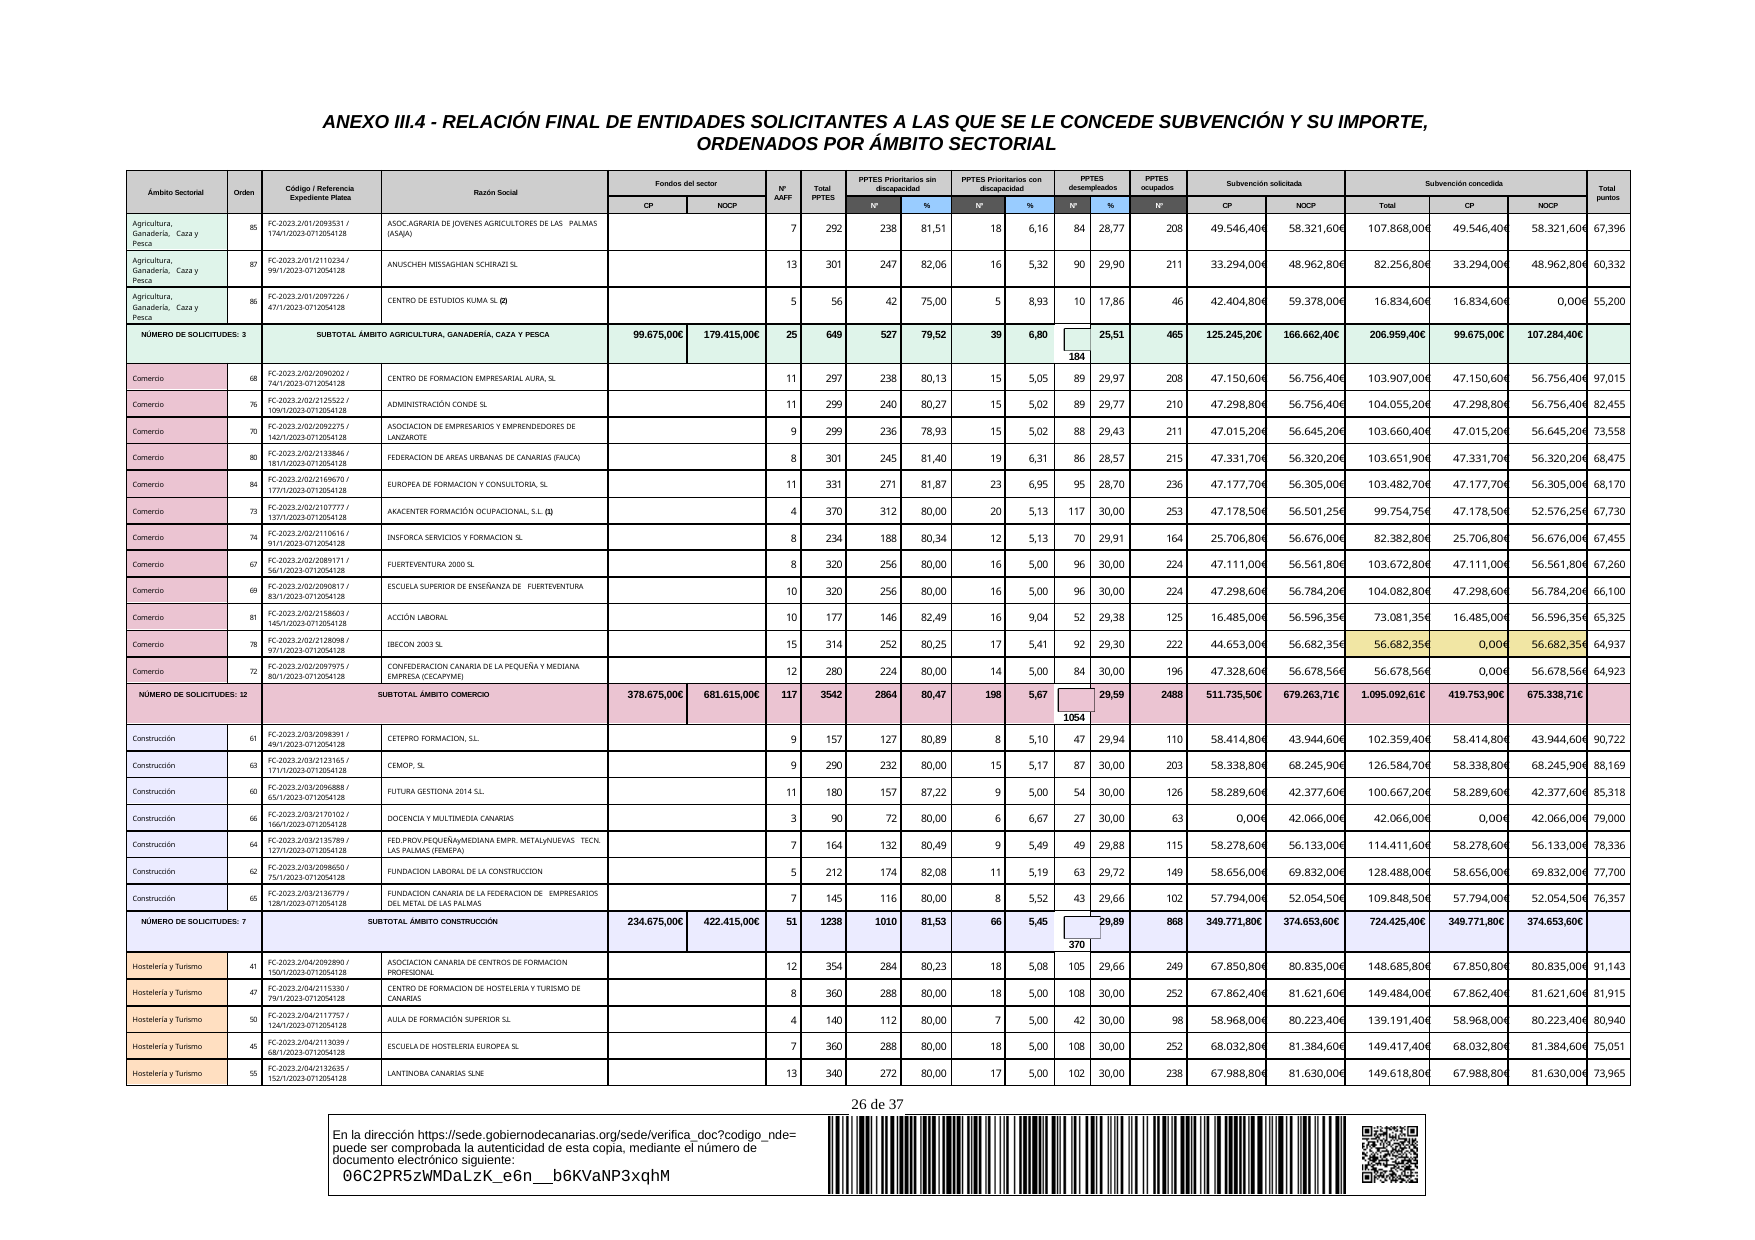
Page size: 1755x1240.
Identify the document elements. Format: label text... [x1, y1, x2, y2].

table_cell CP [1188, 197, 1265, 213]
table_cell 67.988,80€ [1188, 1060, 1265, 1084]
table_cell 146 [847, 604, 900, 629]
table_cell 63 [1055, 858, 1090, 883]
table_cell 29,66 [1091, 885, 1129, 910]
table_cell 80.835,00€ [1509, 953, 1586, 978]
table_cell 18 [952, 1033, 1004, 1058]
table_cell 56.682,35€ [1346, 631, 1429, 656]
table_cell [609, 658, 765, 682]
table_cell 271 [847, 471, 900, 496]
table_cell 47.015,20€ [1430, 418, 1507, 443]
table_cell 47.328,60€ [1188, 658, 1265, 682]
table_cell 29,43 [1091, 418, 1129, 443]
table_cell 320 [802, 578, 845, 602]
table_cell 80,00 [902, 1033, 951, 1058]
table_cell 96 [1055, 551, 1090, 576]
table_cell 46 [1131, 288, 1186, 323]
table_cell 59.378,00€ [1267, 288, 1344, 323]
table_cell 29,66 [1091, 953, 1129, 978]
table_cell EUROPEA DE FORMACION Y CONSULTORIA, SL [382, 471, 607, 496]
table_cell 132 [847, 832, 900, 857]
table_cell [609, 498, 765, 523]
table_cell 527 [847, 325, 900, 363]
table_cell 69.832,00€ [1267, 858, 1344, 883]
table_cell 206.959,40€ [1346, 325, 1429, 363]
table_cell 67.862,40€ [1188, 980, 1265, 1005]
table_cell 148.685,80€ [1346, 953, 1429, 978]
table_cell [609, 885, 765, 910]
table_cell 126 [1131, 778, 1186, 803]
table_cell 68.032,80€ [1430, 1033, 1507, 1058]
table_cell 58.338,80€ [1430, 752, 1507, 777]
table_cell [609, 858, 765, 883]
table_cell IBECON 2003 SL [382, 631, 607, 656]
table_cell 374.653,60€ [1267, 912, 1344, 951]
table_cell 149 [1131, 858, 1186, 883]
table_cell FC-2023.2/02/2158603 / 145/1/2023-0712054128 [263, 604, 381, 629]
table_cell 47.298,80€ [1188, 391, 1265, 416]
table_cell Comercio [127, 578, 227, 602]
table_cell 49.546,40€ [1430, 214, 1507, 249]
table_cell 58.414,80€ [1430, 725, 1507, 750]
table_cell 81,87 [902, 471, 951, 496]
table_cell 80,00 [902, 1007, 951, 1031]
table_cell 29,59 [1091, 684, 1129, 723]
table_cell 58.278,60€ [1188, 832, 1265, 857]
table_cell AKACENTER FORMACIÓN OCUPACIONAL, S.L. (1) [382, 498, 607, 523]
table_cell FC-2023.2/03/2096888 / 65/1/2023-0712054128 [263, 778, 381, 803]
table_cell 84 [228, 471, 261, 496]
table_cell 11 [767, 471, 800, 496]
table_cell 370 [802, 498, 845, 523]
table_cell 1010 [847, 912, 900, 951]
table_cell 5,00 [1006, 1033, 1054, 1058]
table_cell 80.223,40€ [1509, 1007, 1586, 1031]
table_cell 7 [767, 832, 800, 857]
table_cell 14 [952, 658, 1004, 682]
table_cell 67.862,40€ [1430, 980, 1507, 1005]
table_cell 45 [228, 1033, 261, 1058]
table_cell FC-2023.2/02/2092275 / 142/1/2023-0712054128 [263, 418, 381, 443]
table_cell 7 [767, 1033, 800, 1058]
table_cell 43.944,60€ [1267, 725, 1344, 750]
table_cell 30,00 [1091, 1007, 1129, 1031]
table_cell 76 [228, 391, 261, 416]
table_cell 102 [1131, 885, 1186, 910]
table_cell 301 [802, 444, 845, 469]
table_cell [1588, 684, 1630, 723]
table_cell FC-2023.2/03/2170102 / 166/1/2023-0712054128 [263, 805, 381, 830]
table_cell 56.756,40€ [1509, 364, 1586, 389]
table_cell 86 [228, 288, 261, 323]
table_cell 5,00 [1006, 980, 1054, 1005]
table_cell 70 [228, 418, 261, 443]
table_cell 50 [228, 1007, 261, 1031]
table_cell 39 [952, 325, 1004, 363]
table_cell 0,00€ [1430, 658, 1507, 682]
table_cell 99.675,00€ [609, 325, 686, 363]
table_cell [1588, 325, 1630, 363]
table_cell 86 [1055, 444, 1090, 469]
table_cell 82,06 [902, 251, 951, 286]
table_cell 68.245,90€ [1267, 752, 1344, 777]
table_cell 16.485,00€ [1430, 604, 1507, 629]
table_cell 17 [952, 1060, 1004, 1084]
table_cell 108 [1055, 1033, 1090, 1058]
table_cell % [1006, 197, 1054, 213]
table_cell 79,52 [902, 325, 951, 363]
table_cell 1.095.092,61€ [1346, 684, 1429, 723]
table_cell 29,30 [1091, 631, 1129, 656]
table_cell 103.482,70€ [1346, 471, 1429, 496]
table_cell 30,00 [1091, 551, 1129, 576]
table_cell 349.771,80€ [1430, 912, 1507, 951]
table_cell Comercio [127, 418, 227, 443]
table_cell 18 [952, 953, 1004, 978]
table_cell 5 [767, 288, 800, 323]
table_cell 58.338,80€ [1188, 752, 1265, 777]
table_cell FC-2023.2/02/2133846 / 181/1/2023-0712054128 [263, 444, 381, 469]
table_cell 60,332 [1588, 251, 1630, 286]
table_cell 249 [1131, 953, 1186, 978]
table_cell AULA DE FORMACIÓN SUPERIOR S.L [382, 1007, 607, 1031]
table_cell 58.656,00€ [1430, 858, 1507, 883]
table_cell 16 [952, 251, 1004, 286]
table_cell 252 [1131, 980, 1186, 1005]
table_cell 210 [1131, 391, 1186, 416]
table_cell 56.676,00€ [1267, 525, 1344, 549]
table_cell 47.331,70€ [1188, 444, 1265, 469]
table_cell FC-2023.2/04/2117757 / 124/1/2023-0712054128 [263, 1007, 381, 1031]
table_cell 5 [952, 288, 1004, 323]
table_cell [609, 778, 765, 803]
table_cell 58.414,80€ [1188, 725, 1265, 750]
table_cell Comercio [127, 391, 227, 416]
table_cell 82.382,80€ [1346, 525, 1429, 549]
table_cell 58.289,60€ [1188, 778, 1265, 803]
table_cell ASOCIACION CANARIA DE CENTROS DE FORMACION PROFESIONAL [382, 953, 607, 978]
table_cell 240 [847, 391, 900, 416]
table_cell 58.968,00€ [1188, 1007, 1265, 1031]
table_cell 4 [767, 498, 800, 523]
table_cell [609, 444, 765, 469]
table_cell 378.675,00€ [609, 684, 686, 723]
table_cell 2488 [1131, 684, 1186, 723]
table_cell 157 [847, 778, 900, 803]
table_cell 675.338,71€ [1509, 684, 1586, 723]
table_cell 29,91 [1091, 525, 1129, 549]
table_cell 17 [952, 631, 1004, 656]
table_cell 16.834,60€ [1430, 288, 1507, 323]
table_cell 7 [952, 1007, 1004, 1031]
table_cell 5,52 [1006, 885, 1054, 910]
table_cell 80,89 [902, 725, 951, 750]
table_cell Comercio [127, 444, 227, 469]
table_cell 5,02 [1006, 418, 1054, 443]
table_header Total PPTES [802, 171, 845, 213]
table_cell 56.305,00€ [1509, 471, 1586, 496]
table_cell FC-2023.2/03/2135789 / 127/1/2023-0712054128 [263, 832, 381, 857]
table_cell 67.850,80€ [1430, 953, 1507, 978]
table_cell 47.298,60€ [1188, 578, 1265, 602]
table_cell 247 [847, 251, 900, 286]
table_cell Hostelería y Turismo [127, 953, 227, 978]
table_header PPTES Prioritarios con discapacidad [952, 171, 1054, 195]
table_cell 65,325 [1588, 604, 1630, 629]
table_cell 18 [952, 214, 1004, 249]
table_cell 320 [802, 551, 845, 576]
table_cell Comercio [127, 525, 227, 549]
table_cell 8 [767, 525, 800, 549]
table_cell CONFEDERACION CANARIA DE LA PEQUEÑA Y MEDIANA EMPRESA (CECAPYME) [382, 658, 607, 682]
table_cell 370 [1054, 911, 1090, 951]
table_cell 73 [228, 498, 261, 523]
table_cell 56.678,56€ [1509, 658, 1586, 682]
table_cell 149.618,80€ [1346, 1060, 1429, 1084]
table_cell 67,455 [1588, 525, 1630, 549]
table_cell 56.320,20€ [1267, 444, 1344, 469]
table_cell 90 [1055, 251, 1090, 286]
table_cell 5,00 [1006, 578, 1054, 602]
table_cell CP [1430, 197, 1507, 213]
table_cell 208 [1131, 364, 1186, 389]
table_cell 47.331,70€ [1430, 444, 1507, 469]
table_cell 58.278,60€ [1430, 832, 1507, 857]
table_cell 234 [802, 525, 845, 549]
table_cell 80,00 [902, 805, 951, 830]
table_cell 166.662,40€ [1267, 325, 1344, 363]
table_cell FC-2023.2/04/2115330 / 79/1/2023-0712054128 [263, 980, 381, 1005]
table_header Razón Social [382, 171, 607, 213]
table_cell Agricultura, Ganadería, Caza y Pesca [127, 288, 227, 323]
table_cell [609, 1060, 765, 1084]
table_cell 29,38 [1091, 604, 1129, 629]
table_cell 107.868,00€ [1346, 214, 1429, 249]
table_header Orden [228, 171, 261, 213]
table_cell 354 [802, 953, 845, 978]
table_cell 5,13 [1006, 498, 1054, 523]
table_cell 47.015,20€ [1188, 418, 1265, 443]
table_cell 43 [1055, 885, 1090, 910]
table_cell 80,00 [902, 1060, 951, 1084]
table_cell Comercio [127, 604, 227, 629]
table_cell 80,00 [902, 578, 951, 602]
table_cell 81 [228, 604, 261, 629]
table_cell 114.411,60€ [1346, 832, 1429, 857]
table_cell 110 [1131, 725, 1186, 750]
table_header PPTES ocupados [1131, 171, 1186, 195]
table_cell 72 [847, 805, 900, 830]
table_cell 465 [1131, 325, 1186, 363]
table_cell CENTRO DE FORMACION EMPRESARIAL AURA, SL [382, 364, 607, 389]
table_cell 174 [847, 858, 900, 883]
table_cell 5,10 [1006, 725, 1054, 750]
table_cell FC-2023.2/02/2125522 / 109/1/2023-0712054128 [263, 391, 381, 416]
table_cell 238 [1131, 1060, 1186, 1084]
table_cell 67,730 [1588, 498, 1630, 523]
table_cell 42.066,00€ [1267, 805, 1344, 830]
table_cell 679.263,71€ [1267, 684, 1344, 723]
table_header PPTES desempleados [1055, 171, 1129, 195]
table_cell 47.111,00€ [1430, 551, 1507, 576]
table_cell 139.191,40€ [1346, 1007, 1429, 1031]
table_cell 11 [767, 391, 800, 416]
table_cell [609, 391, 765, 416]
table_cell 15 [952, 391, 1004, 416]
table_cell 116 [847, 885, 900, 910]
table_cell 58.289,60€ [1430, 778, 1507, 803]
table_cell 419.753,90€ [1430, 684, 1507, 723]
table_cell LANTINOBA CANARIAS SLNE [382, 1060, 607, 1084]
table_cell 16 [952, 578, 1004, 602]
table_cell 82,08 [902, 858, 951, 883]
table_cell 96 [1055, 578, 1090, 602]
table_cell 245 [847, 444, 900, 469]
table_cell 2864 [847, 684, 900, 723]
table_cell 42.066,00€ [1509, 805, 1586, 830]
table_cell 84 [1055, 658, 1090, 682]
table_cell FC-2023.2/02/2110616 / 91/1/2023-0712054128 [263, 525, 381, 549]
table_cell NÚMERO DE SOLICITUDES: 3 [127, 325, 261, 363]
table_cell 179.415,00€ [688, 325, 765, 363]
table_cell FC-2023.2/02/2090817 / 83/1/2023-0712054128 [263, 578, 381, 602]
table_cell 74 [228, 525, 261, 549]
table_cell 56.784,20€ [1267, 578, 1344, 602]
table_cell 6,16 [1006, 214, 1054, 249]
table_cell 126.584,70€ [1346, 752, 1429, 777]
table_cell 56.320,20€ [1509, 444, 1586, 469]
table_cell 868 [1131, 912, 1186, 951]
table_cell 78,93 [902, 418, 951, 443]
table_cell 18 [952, 980, 1004, 1005]
table_cell SUBTOTAL ÁMBITO COMERCIO [263, 684, 607, 723]
table_cell 232 [847, 752, 900, 777]
table_cell Agricultura, Ganadería, Caza y Pesca [127, 214, 227, 249]
table_cell Nº [1055, 197, 1090, 213]
table_cell FC-2023.2/04/2113039 / 68/1/2023-0712054128 [263, 1033, 381, 1058]
table_cell 5,13 [1006, 525, 1054, 549]
table_cell 103.907,00€ [1346, 364, 1429, 389]
table_cell 42.377,60€ [1509, 778, 1586, 803]
table_cell [609, 725, 765, 750]
table_cell CENTRO DE FORMACION DE HOSTELERIA Y TURISMO DE CANARIAS [382, 980, 607, 1005]
table_cell 349.771,80€ [1188, 912, 1265, 951]
table_cell 30,00 [1091, 1060, 1129, 1084]
table_cell 52.054,50€ [1267, 885, 1344, 910]
table_header Subvención solicitada [1188, 171, 1344, 195]
table_cell 64,923 [1588, 658, 1630, 682]
table_cell [609, 752, 765, 777]
table_cell Nº [952, 197, 1004, 213]
table_cell 56.676,00€ [1509, 525, 1586, 549]
table_cell 16.834,60€ [1346, 288, 1429, 323]
table_cell NÚMERO DE SOLICITUDES: 12 [127, 684, 261, 723]
table_cell 68.032,80€ [1188, 1033, 1265, 1058]
table_cell Construcción [127, 805, 227, 830]
table_cell 47.150,60€ [1430, 364, 1507, 389]
table_cell 81.630,00€ [1267, 1060, 1344, 1084]
table_cell 68 [228, 364, 261, 389]
table_cell 5,17 [1006, 752, 1054, 777]
table_cell Hostelería y Turismo [127, 1007, 227, 1031]
table_cell 30,00 [1091, 805, 1129, 830]
table_cell 80,00 [902, 498, 951, 523]
table_cell FC-2023.2/02/2107777 / 137/1/2023-0712054128 [263, 498, 381, 523]
table_cell 149.484,00€ [1346, 980, 1429, 1005]
table_cell 52.576,25€ [1509, 498, 1586, 523]
table_cell ANUSCHEH MISSAGHIAN SCHIRAZI SL [382, 251, 607, 286]
table_cell 5,00 [1006, 1060, 1054, 1084]
table_cell 67.850,80€ [1188, 953, 1265, 978]
table_cell 87 [228, 251, 261, 286]
table_cell 15 [952, 364, 1004, 389]
table_cell FC-2023.2/02/2097975 / 80/1/2023-0712054128 [263, 658, 381, 682]
table_cell [609, 525, 765, 549]
table_cell 98 [1131, 1007, 1186, 1031]
table_cell 44.653,00€ [1188, 631, 1265, 656]
table_cell 97,015 [1588, 364, 1630, 389]
table_cell 331 [802, 471, 845, 496]
table_cell 42 [1055, 1007, 1090, 1031]
table_cell 224 [847, 658, 900, 682]
table_cell 81.630,00€ [1509, 1060, 1586, 1084]
table_cell 56.133,00€ [1267, 832, 1344, 857]
table_cell 47.298,80€ [1430, 391, 1507, 416]
table_cell 88,169 [1588, 752, 1630, 777]
table_cell 91,143 [1588, 953, 1630, 978]
table_cell NÚMERO DE SOLICITUDES: 7 [127, 912, 261, 951]
table_cell 299 [802, 418, 845, 443]
table_cell 100.667,20€ [1346, 778, 1429, 803]
table_cell 108 [1055, 980, 1090, 1005]
table_cell 184 [1054, 324, 1090, 363]
table_cell 58.321,60€ [1509, 214, 1586, 249]
table_cell 66 [228, 805, 261, 830]
table_cell 47.177,70€ [1430, 471, 1507, 496]
table_cell 62 [228, 858, 261, 883]
table_cell 81,915 [1588, 980, 1630, 1005]
table_cell 68,170 [1588, 471, 1630, 496]
table_cell 79,000 [1588, 805, 1630, 830]
table_cell 157 [802, 725, 845, 750]
table_cell 33.294,00€ [1188, 251, 1265, 286]
table_cell 314 [802, 631, 845, 656]
table_cell [609, 288, 765, 323]
table_cell 5,32 [1006, 251, 1054, 286]
table_cell 89 [1055, 391, 1090, 416]
table_cell 9 [767, 752, 800, 777]
table_cell 54 [1055, 778, 1090, 803]
table_cell 63 [228, 752, 261, 777]
table_cell [609, 953, 765, 978]
table_cell ESCUELA SUPERIOR DE ENSEÑANZA DE FUERTEVENTURA [382, 578, 607, 602]
table_cell [609, 980, 765, 1005]
table_cell 81.621,60€ [1509, 980, 1586, 1005]
table_cell 52 [1055, 604, 1090, 629]
table_cell [609, 471, 765, 496]
table_cell 55 [228, 1060, 261, 1084]
table_cell 29,89 [1091, 912, 1129, 951]
table_cell 42 [847, 288, 900, 323]
table_cell 5,08 [1006, 953, 1054, 978]
table_cell Construcción [127, 752, 227, 777]
table_cell 16 [952, 604, 1004, 629]
table_cell 312 [847, 498, 900, 523]
table_cell 80,47 [902, 684, 951, 723]
table_cell 236 [1131, 471, 1186, 496]
table_cell 80,27 [902, 391, 951, 416]
table_cell 27 [1055, 805, 1090, 830]
table_header Total puntos [1588, 171, 1630, 213]
table_cell 82,49 [902, 604, 951, 629]
table_cell 5,00 [1006, 658, 1054, 682]
table_cell 11 [767, 364, 800, 389]
table_cell 177 [802, 604, 845, 629]
table_cell 64 [228, 832, 261, 857]
table_cell 67,260 [1588, 551, 1630, 576]
table_cell 56.678,56€ [1346, 658, 1429, 682]
table_cell 301 [802, 251, 845, 286]
table_cell 16.485,00€ [1188, 604, 1265, 629]
table_cell FC-2023.2/01/2110234 / 99/1/2023-0712054128 [263, 251, 381, 286]
table_cell 29,72 [1091, 858, 1129, 883]
table_cell 297 [802, 364, 845, 389]
table_cell 56.561,80€ [1267, 551, 1344, 576]
table_cell 107.284,40€ [1509, 325, 1586, 363]
table_cell SUBTOTAL ÁMBITO CONSTRUCCIÓN [263, 912, 607, 951]
table_cell ADMINISTRACIÓN CONDE SL [382, 391, 607, 416]
table_cell [609, 1033, 765, 1058]
table_cell 84 [1055, 214, 1090, 249]
table_cell 6 [952, 805, 1004, 830]
table_cell 5,45 [1006, 912, 1054, 951]
table_cell 28,57 [1091, 444, 1129, 469]
table_cell 42.404,80€ [1188, 288, 1265, 323]
table_cell 56.682,35€ [1509, 631, 1586, 656]
table_cell 99.754,75€ [1346, 498, 1429, 523]
table_header Subvención concedida [1346, 171, 1586, 195]
table_cell 56.645,20€ [1509, 418, 1586, 443]
table_cell 57.794,00€ [1430, 885, 1507, 910]
table_cell 215 [1131, 444, 1186, 469]
table_cell 75,051 [1588, 1033, 1630, 1058]
table_cell [609, 551, 765, 576]
table_cell Comercio [127, 551, 227, 576]
table_cell 8 [767, 551, 800, 576]
table_cell FC-2023.2/03/2098391 / 49/1/2023-0712054128 [263, 725, 381, 750]
table_cell FC-2023.2/03/2098650 / 75/1/2023-0712054128 [263, 858, 381, 883]
table_cell 256 [847, 551, 900, 576]
table_cell 47 [228, 980, 261, 1005]
table_cell Comercio [127, 658, 227, 682]
table_cell 68,475 [1588, 444, 1630, 469]
table_cell 80,34 [902, 525, 951, 549]
table_cell Comercio [127, 471, 227, 496]
table_cell 42.066,00€ [1346, 805, 1429, 830]
table_cell 69 [228, 578, 261, 602]
table_cell 8 [952, 885, 1004, 910]
table_cell 224 [1131, 551, 1186, 576]
table_cell 52.054,50€ [1509, 885, 1586, 910]
table_cell CEMOP, SL [382, 752, 607, 777]
table_cell 28,77 [1091, 214, 1129, 249]
table_cell % [1091, 197, 1129, 213]
table_cell 75,00 [902, 288, 951, 323]
table_cell 66,100 [1588, 578, 1630, 602]
table_cell 0,00€ [1430, 631, 1507, 656]
table_cell 1054 [1054, 684, 1090, 723]
table_cell FC-2023.2/01/2097226 / 47/1/2023-0712054128 [263, 288, 381, 323]
table_cell 68.245,90€ [1509, 752, 1586, 777]
table_cell [609, 805, 765, 830]
table_cell 29,77 [1091, 391, 1129, 416]
table_cell FUTURA GESTIONA 2014 S.L. [382, 778, 607, 803]
table_cell DOCENCIA Y MULTIMEDIA CANARIAS [382, 805, 607, 830]
table_cell 19 [952, 444, 1004, 469]
table_cell 49.546,40€ [1188, 214, 1265, 249]
table_cell 65 [228, 885, 261, 910]
table_cell 80 [228, 444, 261, 469]
table_cell [609, 1007, 765, 1031]
table_cell 236 [847, 418, 900, 443]
table_cell 67.988,80€ [1430, 1060, 1507, 1084]
table_cell [609, 604, 765, 629]
table_cell 56.784,20€ [1509, 578, 1586, 602]
table_cell 80,00 [902, 752, 951, 777]
table_cell Comercio [127, 631, 227, 656]
table_cell 272 [847, 1060, 900, 1084]
table_cell 42.377,60€ [1267, 778, 1344, 803]
table_cell 9 [952, 832, 1004, 857]
table_cell Nº [1131, 197, 1186, 213]
table_cell 10 [767, 604, 800, 629]
table_cell SUBTOTAL ÁMBITO AGRICULTURA, GANADERÍA, CAZA Y PESCA [263, 325, 607, 363]
table_cell 102 [1055, 1060, 1090, 1084]
table_cell 63 [1131, 805, 1186, 830]
table_cell 56.756,40€ [1267, 391, 1344, 416]
table_cell 30,00 [1091, 752, 1129, 777]
table_cell 81,51 [902, 214, 951, 249]
table_cell 649 [802, 325, 845, 363]
table_cell 149.417,40€ [1346, 1033, 1429, 1058]
table_header Nº AAFF [767, 171, 800, 213]
table_cell Construcción [127, 725, 227, 750]
table_cell 5,49 [1006, 832, 1054, 857]
table_cell 80.223,40€ [1267, 1007, 1344, 1031]
table_cell Construcción [127, 778, 227, 803]
table_cell [609, 364, 765, 389]
table_cell 198 [952, 684, 1004, 723]
table_cell 8 [767, 444, 800, 469]
table_cell 5 [767, 858, 800, 883]
table_cell 60 [228, 778, 261, 803]
table_cell 5,00 [1006, 778, 1054, 803]
table_cell 15 [952, 752, 1004, 777]
table_cell 51 [767, 912, 800, 951]
table_cell 104.082,80€ [1346, 578, 1429, 602]
table_cell 681.615,00€ [688, 684, 765, 723]
table_cell 82,455 [1588, 391, 1630, 416]
table_cell Total [1346, 197, 1429, 213]
table_cell FC-2023.2/01/2093531 / 174/1/2023-0712054128 [263, 214, 381, 249]
table_cell 125 [1131, 604, 1186, 629]
table_cell 80,00 [902, 658, 951, 682]
table_cell 67,396 [1588, 214, 1630, 249]
table_cell 43.944,60€ [1509, 725, 1586, 750]
table_cell FC-2023.2/02/2090202 / 74/1/2023-0712054128 [263, 364, 381, 389]
table_cell [609, 251, 765, 286]
table_cell 47.178,50€ [1430, 498, 1507, 523]
table_cell 80,00 [902, 551, 951, 576]
table_cell 80,13 [902, 364, 951, 389]
table_cell 8 [767, 980, 800, 1005]
table_cell 58.656,00€ [1188, 858, 1265, 883]
table_cell 234.675,00€ [609, 912, 686, 951]
table_cell 20 [952, 498, 1004, 523]
table_cell 47.150,60€ [1188, 364, 1265, 389]
table_cell 56.756,40€ [1509, 391, 1586, 416]
table_cell 212 [802, 858, 845, 883]
table_cell FUNDACION CANARIA DE LA FEDERACION DE EMPRESARIOS DEL METAL DE LAS PALMAS [382, 885, 607, 910]
table_cell CP [609, 197, 686, 213]
table_cell 3 [767, 805, 800, 830]
table_cell 55,200 [1588, 288, 1630, 323]
table_cell 12 [767, 953, 800, 978]
table_cell 238 [847, 214, 900, 249]
table_cell 256 [847, 578, 900, 602]
table_cell 103.660,40€ [1346, 418, 1429, 443]
table_cell 140 [802, 1007, 845, 1031]
table_cell Construcción [127, 858, 227, 883]
table_cell 103.651,90€ [1346, 444, 1429, 469]
table_cell 56.678,56€ [1267, 658, 1344, 682]
table_cell 48.962,80€ [1509, 251, 1586, 286]
table_cell 127 [847, 725, 900, 750]
table_cell Construcción [127, 885, 227, 910]
table_cell 56.305,00€ [1267, 471, 1344, 496]
table_cell 112 [847, 1007, 900, 1031]
table_cell 12 [952, 525, 1004, 549]
table_cell 30,00 [1091, 778, 1129, 803]
table_cell 7 [767, 214, 800, 249]
table_cell [609, 214, 765, 249]
table_cell INSFORCA SERVICIOS Y FORMACION SL [382, 525, 607, 549]
table_cell 9 [767, 418, 800, 443]
table_cell 290 [802, 752, 845, 777]
table_cell FC-2023.2/04/2092890 / 150/1/2023-0712054128 [263, 953, 381, 978]
table_cell 73,558 [1588, 418, 1630, 443]
table_header Fondos del sector [609, 171, 765, 195]
table_cell 252 [847, 631, 900, 656]
table_cell FC-2023.2/02/2128098 / 97/1/2023-0712054128 [263, 631, 381, 656]
table_cell 30,00 [1091, 1033, 1129, 1058]
table_cell 25.706,80€ [1430, 525, 1507, 549]
table_cell 72 [228, 658, 261, 682]
table_cell 0,00€ [1430, 805, 1507, 830]
table_cell [609, 418, 765, 443]
table_cell 17,86 [1091, 288, 1129, 323]
table_cell 253 [1131, 498, 1186, 523]
table_cell 48.962,80€ [1267, 251, 1344, 286]
table_cell 6,67 [1006, 805, 1054, 830]
table_cell 5,02 [1006, 391, 1054, 416]
table_cell FC-2023.2/03/2136779 / 128/1/2023-0712054128 [263, 885, 381, 910]
table_cell CETEPRO FORMACION, S.L. [382, 725, 607, 750]
table_cell 15 [767, 631, 800, 656]
table_cell [609, 631, 765, 656]
table_cell 4 [767, 1007, 800, 1031]
table_cell 8,93 [1006, 288, 1054, 323]
table_cell 30,00 [1091, 980, 1129, 1005]
table_cell 56.645,20€ [1267, 418, 1344, 443]
table_cell 13 [767, 1060, 800, 1084]
table_cell 47.298,60€ [1430, 578, 1507, 602]
table_cell 80.835,00€ [1267, 953, 1344, 978]
table_cell 56.682,35€ [1267, 631, 1344, 656]
table_cell 81.384,60€ [1267, 1033, 1344, 1058]
table_cell 81,53 [902, 912, 951, 951]
table_cell 125.245,20€ [1188, 325, 1265, 363]
table_cell 47.111,00€ [1188, 551, 1265, 576]
table_cell 56 [802, 288, 845, 323]
table_cell 80,49 [902, 832, 951, 857]
table_cell 145 [802, 885, 845, 910]
table_cell 23 [952, 471, 1004, 496]
table_cell 73,965 [1588, 1060, 1630, 1084]
table_cell [609, 578, 765, 602]
table_cell 58.321,60€ [1267, 214, 1344, 249]
table_cell 33.294,00€ [1430, 251, 1507, 286]
table_cell 80,23 [902, 953, 951, 978]
table_cell 56.561,80€ [1509, 551, 1586, 576]
table_cell 224 [1131, 578, 1186, 602]
table_cell 103.672,80€ [1346, 551, 1429, 576]
table_cell 5,05 [1006, 364, 1054, 389]
table_cell 292 [802, 214, 845, 249]
table_cell 80,00 [902, 885, 951, 910]
table_cell Hostelería y Turismo [127, 980, 227, 1005]
table_cell 104.055,20€ [1346, 391, 1429, 416]
table_cell 5,19 [1006, 858, 1054, 883]
table_cell ASOCIACION DE EMPRESARIOS Y EMPRENDEDORES DE LANZAROTE [382, 418, 607, 443]
table_cell 47.177,70€ [1188, 471, 1265, 496]
table_cell 56.596,35€ [1267, 604, 1344, 629]
table_cell 29,97 [1091, 364, 1129, 389]
table_cell 47 [1055, 725, 1090, 750]
table_cell 70 [1055, 525, 1090, 549]
table_cell 57.794,00€ [1188, 885, 1265, 910]
table_cell 117 [767, 684, 800, 723]
table_cell FUERTEVENTURA 2000 SL [382, 551, 607, 576]
table_cell 3542 [802, 684, 845, 723]
table_cell 5,67 [1006, 684, 1054, 723]
table_cell Construcción [127, 832, 227, 857]
table_cell ACCIÓN LABORAL [382, 604, 607, 629]
table_cell 87 [1055, 752, 1090, 777]
table_cell 252 [1131, 1033, 1186, 1058]
table_cell 11 [952, 858, 1004, 883]
table_cell 81,40 [902, 444, 951, 469]
table_cell 49 [1055, 832, 1090, 857]
table_cell 5,41 [1006, 631, 1054, 656]
table_cell 90 [802, 805, 845, 830]
table_cell 13 [767, 251, 800, 286]
table_cell 9,04 [1006, 604, 1054, 629]
table_cell 87,22 [902, 778, 951, 803]
table_cell 360 [802, 1033, 845, 1058]
table_cell Comercio [127, 364, 227, 389]
table_cell 10 [1055, 288, 1090, 323]
table_cell 180 [802, 778, 845, 803]
table_cell 8 [952, 725, 1004, 750]
table_cell 76,357 [1588, 885, 1630, 910]
table_cell 56.596,35€ [1509, 604, 1586, 629]
table_cell 80,940 [1588, 1007, 1630, 1031]
table_cell 0,00€ [1188, 805, 1265, 830]
table_cell 280 [802, 658, 845, 682]
table_cell 188 [847, 525, 900, 549]
table_cell 6,95 [1006, 471, 1054, 496]
table_cell 92 [1055, 631, 1090, 656]
table_cell NOCP [688, 197, 765, 213]
table_cell 211 [1131, 251, 1186, 286]
table_cell FC-2023.2/02/2169670 / 177/1/2023-0712054128 [263, 471, 381, 496]
table_cell 374.653,60€ [1509, 912, 1586, 951]
table_cell [609, 832, 765, 857]
table_cell 82.256,80€ [1346, 251, 1429, 286]
table_cell 6,31 [1006, 444, 1054, 469]
table_header PPTES Prioritarios sin discapacidad [847, 171, 951, 195]
table_cell 299 [802, 391, 845, 416]
table_cell 11 [767, 778, 800, 803]
table_cell 56.756,40€ [1267, 364, 1344, 389]
table_cell 288 [847, 980, 900, 1005]
table_cell 5,00 [1006, 551, 1054, 576]
table_cell 56.133,00€ [1509, 832, 1586, 857]
table_cell 29,88 [1091, 832, 1129, 857]
table_cell 29,90 [1091, 251, 1129, 286]
table_cell 724.425,40€ [1346, 912, 1429, 951]
table_cell 81.621,60€ [1267, 980, 1344, 1005]
table_cell 164 [802, 832, 845, 857]
table_cell 196 [1131, 658, 1186, 682]
table_cell 6,80 [1006, 325, 1054, 363]
table_cell 211 [1131, 418, 1186, 443]
table_cell Agricultura, Ganadería, Caza y Pesca [127, 251, 227, 286]
table_cell 77,700 [1588, 858, 1630, 883]
table_cell FUNDACION LABORAL DE LA CONSTRUCCION [382, 858, 607, 883]
table_cell 288 [847, 1033, 900, 1058]
table_cell FC-2023.2/02/2089171 / 56/1/2023-0712054128 [263, 551, 381, 576]
table_cell 64,937 [1588, 631, 1630, 656]
table_cell 208 [1131, 214, 1186, 249]
table_cell 15 [952, 418, 1004, 443]
table_cell 78 [228, 631, 261, 656]
table_cell 30,00 [1091, 658, 1129, 682]
table_cell 511.735,50€ [1188, 684, 1265, 723]
table_cell 203 [1131, 752, 1186, 777]
table_cell FEDERACION DE AREAS URBANAS DE CANARIAS (FAUCA) [382, 444, 607, 469]
table_cell 88 [1055, 418, 1090, 443]
table_cell CENTRO DE ESTUDIOS KUMA SL (2) [382, 288, 607, 323]
table_cell 80,25 [902, 631, 951, 656]
table_cell 5,00 [1006, 1007, 1054, 1031]
table_cell 66 [952, 912, 1004, 951]
table_cell 67 [228, 551, 261, 576]
table_cell 115 [1131, 832, 1186, 857]
table_cell 102.359,40€ [1346, 725, 1429, 750]
text ANEXO III.4 - RELACIÓN FINAL DE ENTIDADES SOLICITANTES A LAS QUE SE LE CONCEDE SUBVENCIÓN Y SU IMPORTE, ORDENADOS POR ÁMBITO SECTORIAL [322, 110, 1545, 154]
table_cell Hostelería y Turismo [127, 1033, 227, 1058]
table_cell 85,318 [1588, 778, 1630, 803]
table_cell 25.706,80€ [1188, 525, 1265, 549]
table_cell 238 [847, 364, 900, 389]
table_cell 30,00 [1091, 498, 1129, 523]
table_cell 9 [767, 725, 800, 750]
table_cell 29,94 [1091, 725, 1129, 750]
table_cell 9 [952, 778, 1004, 803]
table_cell 95 [1055, 471, 1090, 496]
table_cell 128.488,00€ [1346, 858, 1429, 883]
table_cell 117 [1055, 498, 1090, 523]
table_cell 41 [228, 953, 261, 978]
table_cell FC-2023.2/03/2123165 / 171/1/2023-0712054128 [263, 752, 381, 777]
table_cell NOCP [1267, 197, 1344, 213]
table_cell FED.PROV.PEQUEÑAyMEDIANA EMPR. METALyNUEVAS TECN. LAS PALMAS (FEMEPA) [382, 832, 607, 857]
table_cell 422.415,00€ [688, 912, 765, 951]
table_cell 80,00 [902, 980, 951, 1005]
table_cell 56.501,25€ [1267, 498, 1344, 523]
table_cell 284 [847, 953, 900, 978]
table_cell 85 [228, 214, 261, 249]
table_cell 78,336 [1588, 832, 1630, 857]
table_cell 58.968,00€ [1430, 1007, 1507, 1031]
table_cell 25 [767, 325, 800, 363]
table_cell 81.384,60€ [1509, 1033, 1586, 1058]
table_cell [1588, 912, 1630, 951]
table_cell 16 [952, 551, 1004, 576]
table_header Ámbito Sectorial [127, 171, 227, 213]
table_cell 10 [767, 578, 800, 602]
table_cell Hostelería y Turismo [127, 1060, 227, 1084]
table_header Código / Referencia Expediente Platea [263, 171, 381, 213]
table_cell 73.081,35€ [1346, 604, 1429, 629]
table_cell 25,51 [1091, 325, 1129, 363]
table_cell Comercio [127, 498, 227, 523]
table_cell ESCUELA DE HOSTELERIA EUROPEA SL [382, 1033, 607, 1058]
table_cell 69.832,00€ [1509, 858, 1586, 883]
table_cell 222 [1131, 631, 1186, 656]
table_cell 164 [1131, 525, 1186, 549]
table_cell 340 [802, 1060, 845, 1084]
table_cell % [902, 197, 951, 213]
table_cell ASOC.AGRARIA DE JOVENES AGRICULTORES DE LAS PALMAS (ASAJA) [382, 214, 607, 249]
table_cell 109.848,50€ [1346, 885, 1429, 910]
table_cell 1238 [802, 912, 845, 951]
table_cell 61 [228, 725, 261, 750]
table_cell 28,70 [1091, 471, 1129, 496]
table_cell 12 [767, 658, 800, 682]
table_cell 90,722 [1588, 725, 1630, 750]
table_cell Nº [847, 197, 900, 213]
table_cell 47.178,50€ [1188, 498, 1265, 523]
table_cell 105 [1055, 952, 1090, 978]
table_cell 360 [802, 980, 845, 1005]
table_cell NOCP [1509, 197, 1586, 213]
table_cell 99.675,00€ [1430, 325, 1507, 363]
table_cell 0,00€ [1509, 288, 1586, 323]
table_cell 7 [767, 885, 800, 910]
table_cell 89 [1055, 364, 1090, 389]
table_cell FC-2023.2/04/2132635 / 152/1/2023-0712054128 [263, 1060, 381, 1084]
table_cell 30,00 [1091, 578, 1129, 602]
